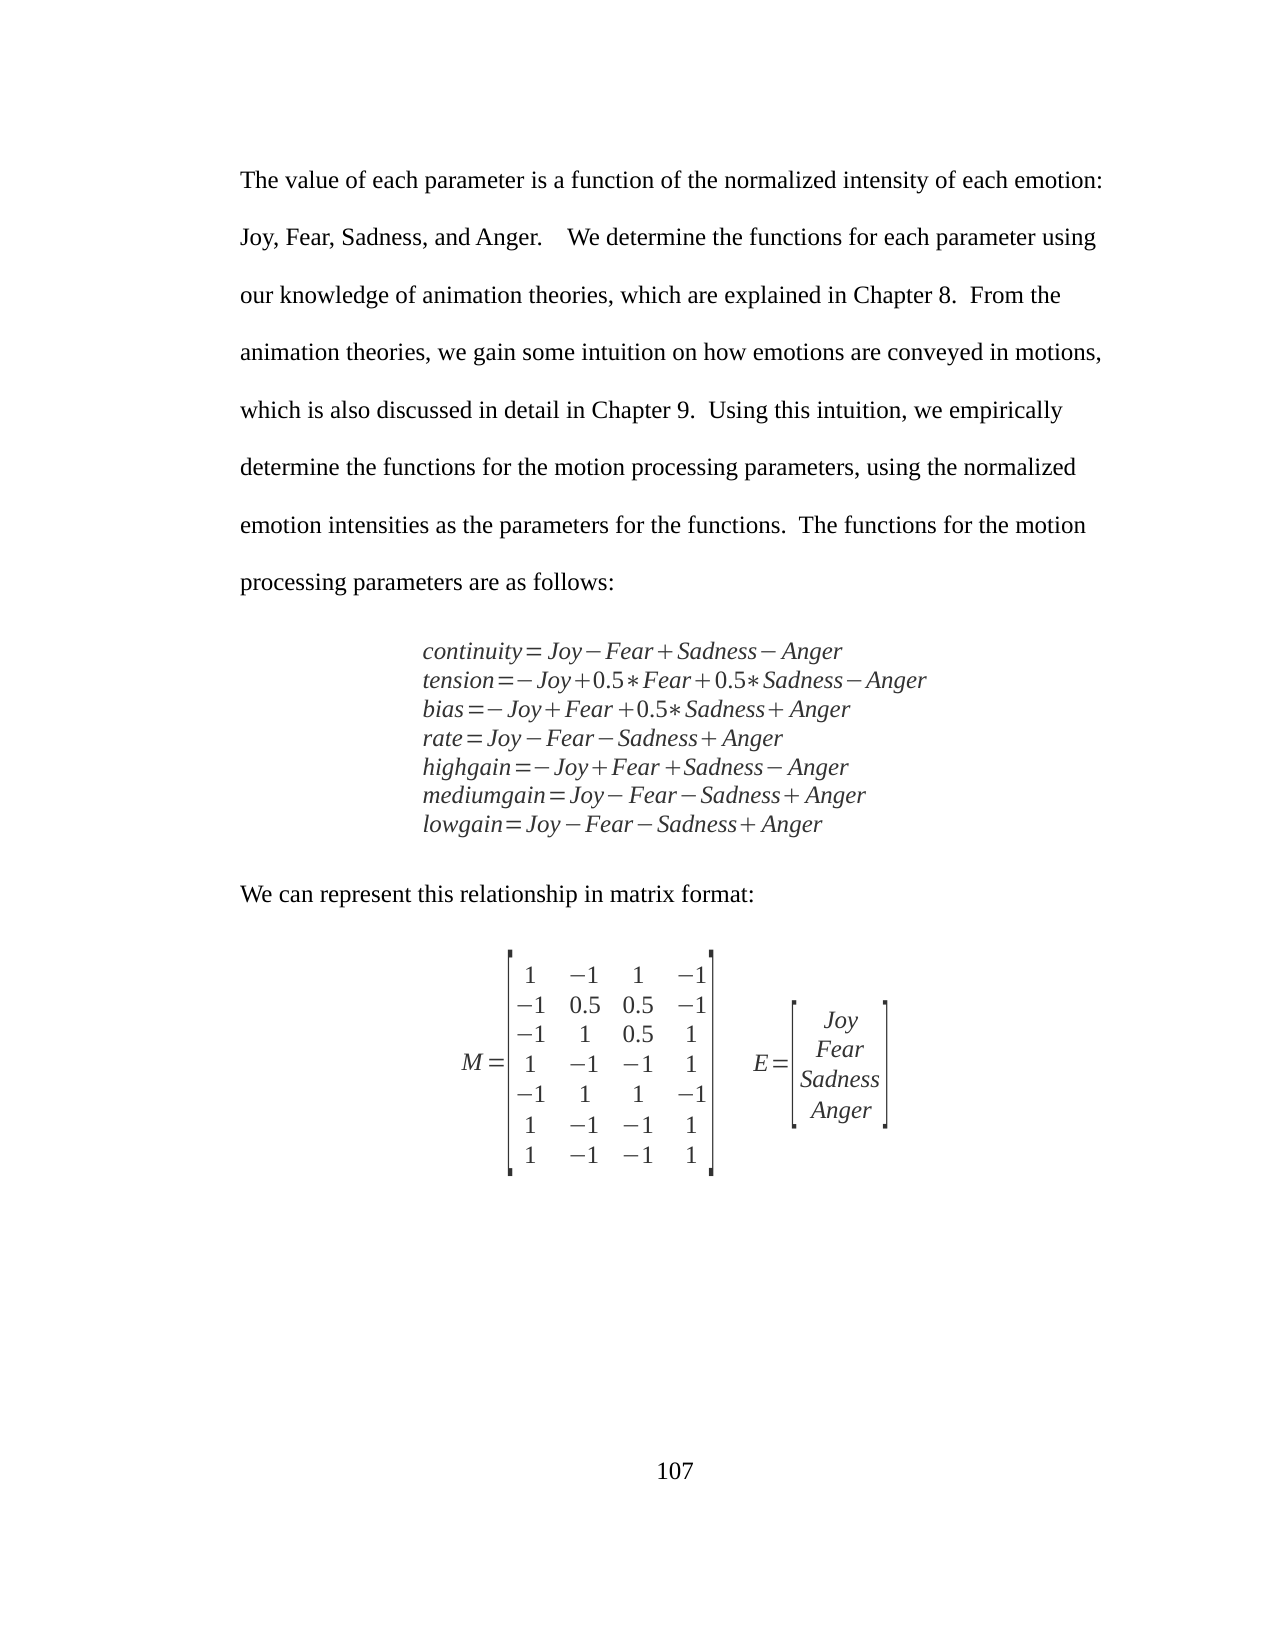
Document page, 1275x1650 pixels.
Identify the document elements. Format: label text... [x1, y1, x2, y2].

text The value of each parameter is a function of the normalized intensity of each emotion: Joy, Fear, Sadness, and Anger. We determine the functions for each parameter using our knowledge of animation theories, which are explained in Chapter 8. From the animation theories, we gain some intuition on how emotions are conveyed in motions, which is also discussed in detail in Chapter 9. Using this intuition, we empirically determine the functions for the motion processing parameters, using the normalized emotion intensities as the parameters for the functions. The functions for the motion processing parameters are as follows: [240, 165, 1110, 596]
text We can represent this relationship in matrix format: [240, 879, 1110, 908]
